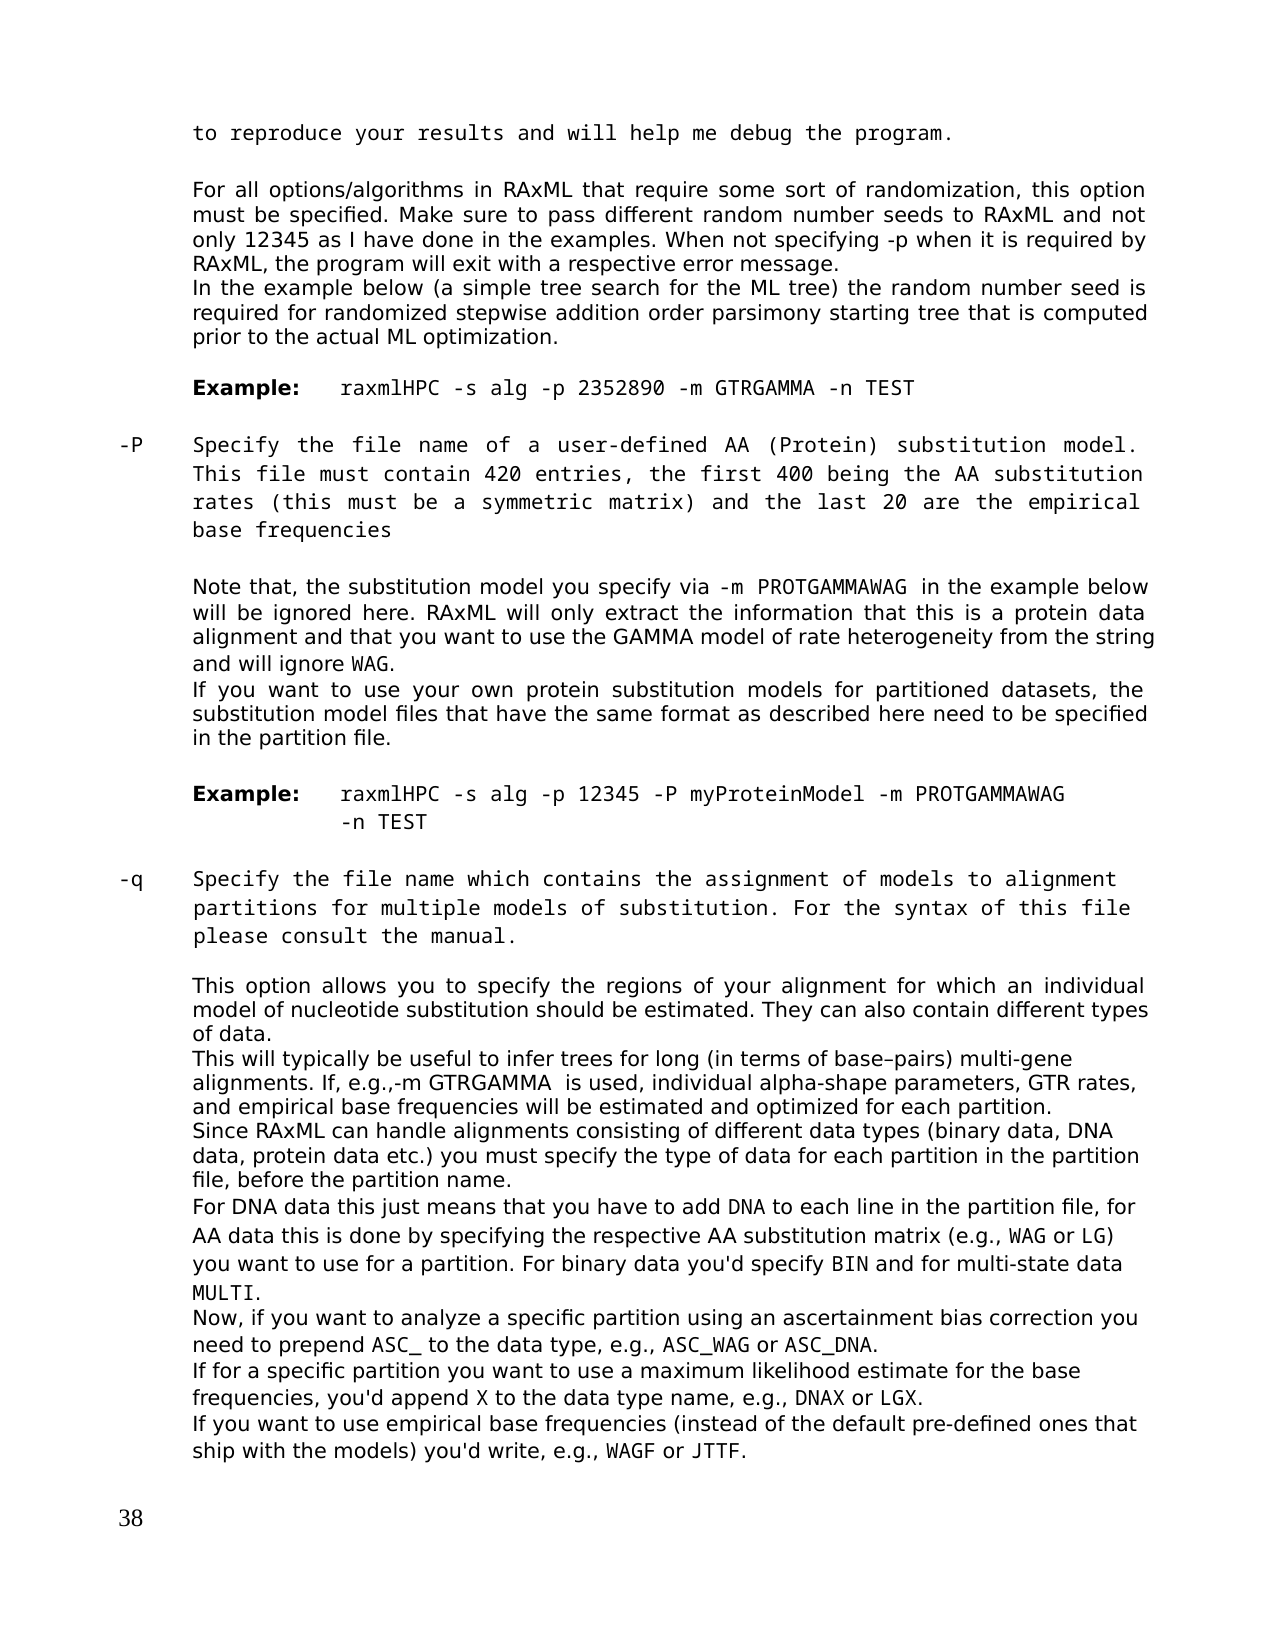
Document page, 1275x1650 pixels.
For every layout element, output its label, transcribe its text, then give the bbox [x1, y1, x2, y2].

text In the example below (a simple tree search for the ML tree) the random number seed is required for randomized stepwise addition order parsimony starting tree that is computed prior to the actual ML optimization. [118, 276, 1157, 349]
text Example: raxmlHPC -s alg -p 2352890 -m GTRGAMMA -n TEST [118, 373, 1157, 402]
text If you want to use your own protein substitution models for partitioned datasets, the substitution model files that have the same format as described here need to be specified in the partition file. [118, 678, 1157, 751]
text If you want to use empirical base frequencies (instead of the default pre-defined ones that ship with the models) you'd write, e.g., WAGF or JTTF. [118, 1412, 1157, 1464]
text -P Specify the file name of a user-defined AA (Protein) substitution model. This file must contain 420 entries, the first 400 being the AA substitution rates (this must be a symmetric matrix) and the last 20 are the empirical base frequencies [118, 430, 1157, 544]
text -q Specify the file name which contains the assignment of models to alignment [118, 864, 1157, 893]
text This option allows you to specify the regions of your alignment for which an individual model of nucleotide substitution should be estimated. They can also contain different types of data. [118, 974, 1157, 1047]
text Example: raxmlHPC -s alg -p 12345 -P myProteinModel -m PROTGAMMAWAG [118, 779, 1157, 807]
text partitions for multiple models of substitution. For the syntax of this file [118, 893, 1157, 921]
text alignments. If, e.g.,-m GTRGAMMA is used, individual alpha-shape parameters, GTR rates, and empirical base frequencies will be estimated and optimized for each partition. [118, 1071, 1157, 1119]
text If for a specific partition you want to use a maximum likelihood estimate for the base frequencies, you'd append X to the data type name, e.g., DNAX or LGX. [118, 1359, 1157, 1412]
text For DNA data this just means that you have to add DNA to each line in the partition file, for AA data this is done by specifying the respective AA substitution matrix (e.g., WAG or LG) you want to use for a partition. For binary data you'd specify BIN and for multi-state data MULTI. [118, 1192, 1157, 1306]
text to reproduce your results and will help me debug the program. [118, 118, 1157, 147]
text Note that, the substitution model you specify via -m PROTGAMMAWAG in the example below will be ignored here. RAxML will only extract the information that this is a protein data alignment and that you want to use the GAMMA model of rate heterogeneity from the string and will ignore WAG. [118, 572, 1157, 678]
text -n TEST [118, 807, 1157, 836]
text Since RAxML can handle alignments consisting of different data types (binary data, DNA data, protein data etc.) you must specify the type of data for each partition in the partition file, before the partition name. [118, 1119, 1157, 1192]
text This will typically be useful to infer trees for long (in terms of base–pairs) multi-gene [118, 1047, 1157, 1071]
text Now, if you want to analyze a specific partition using an ascertainment bias correction you need to prepend ASC_ to the data type, e.g., ASC_WAG or ASC_DNA. [118, 1306, 1157, 1359]
text please consult the manual. [118, 921, 1157, 950]
text For all options/algorithms in RAxML that require some sort of randomization, this option must be specified. Make sure to pass different random number seeds to RAxML and not only 12345 as I have done in the examples. When not specifying -p when it is required by RAxML, the program will exit with a respective error message. [118, 175, 1157, 276]
